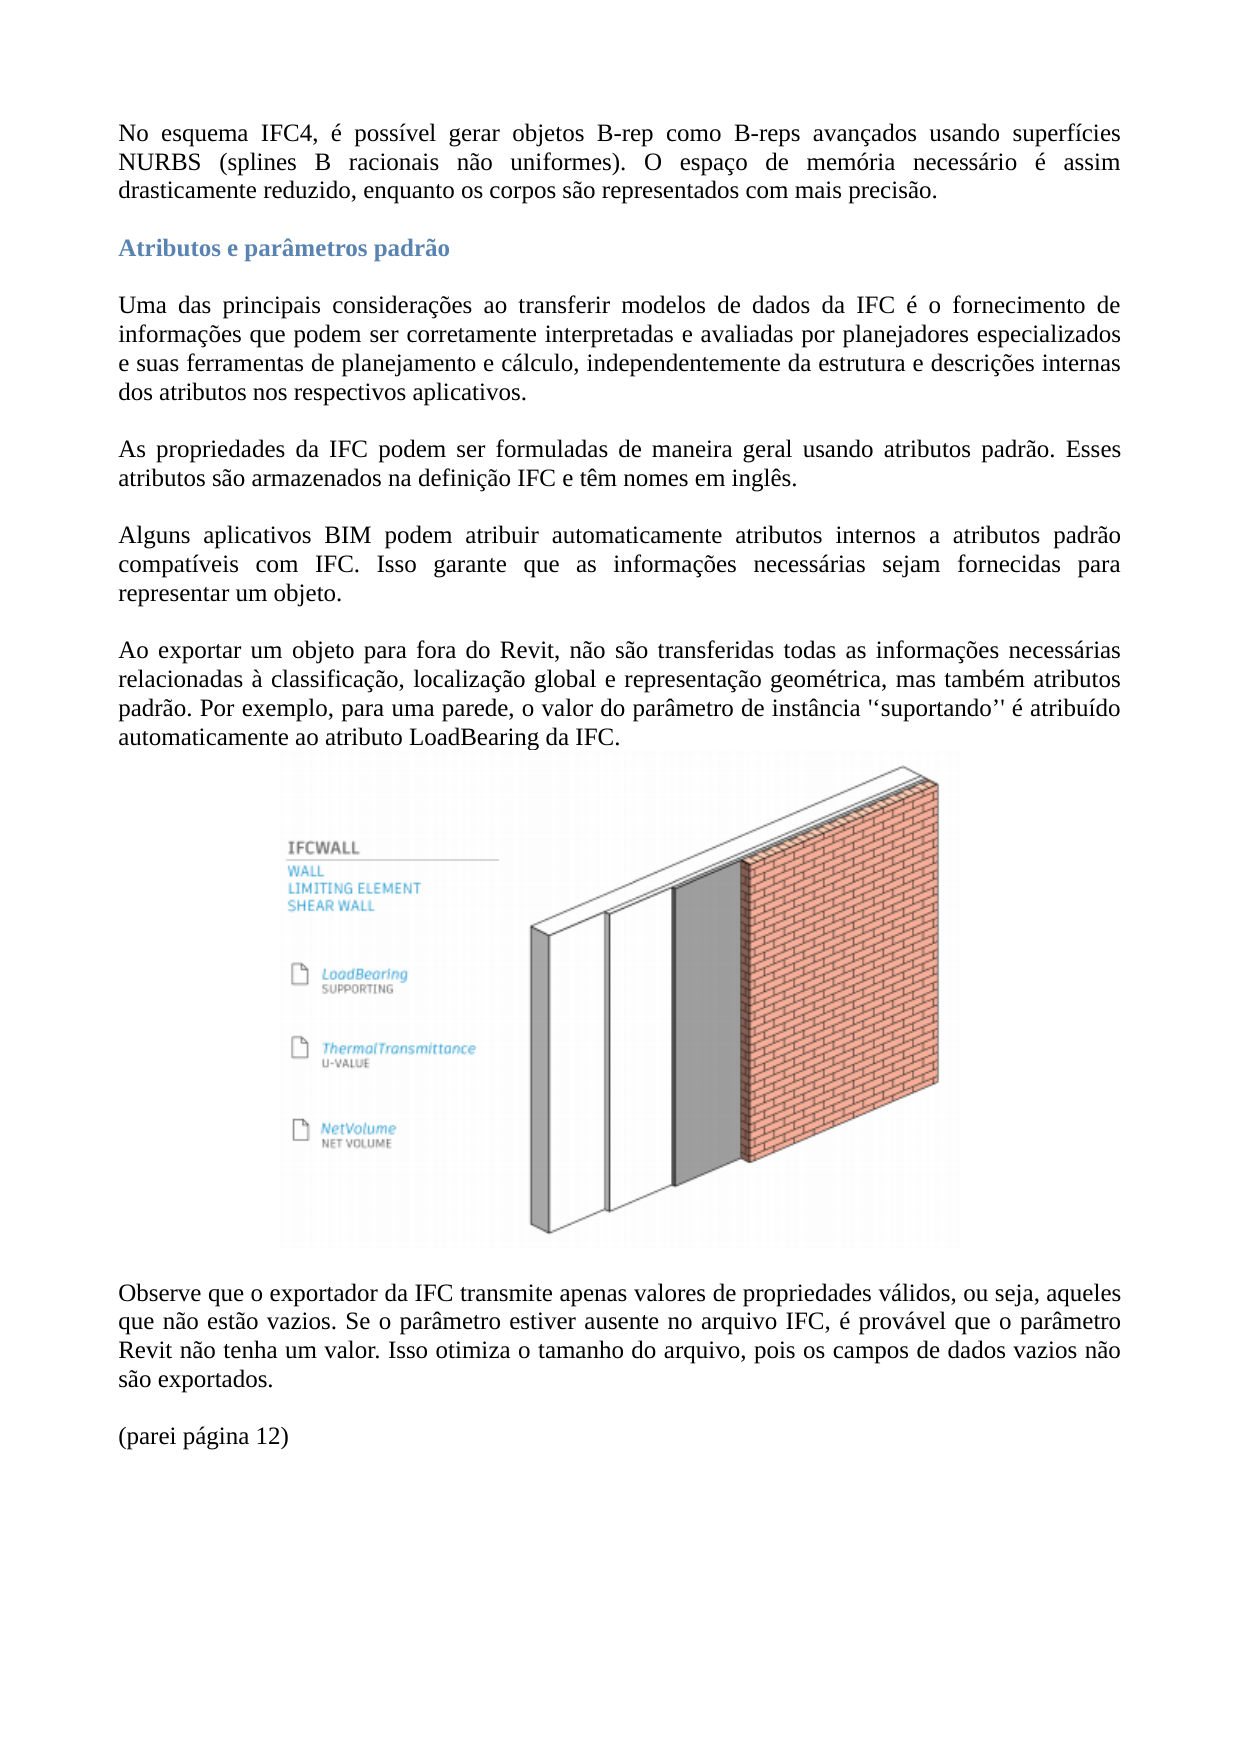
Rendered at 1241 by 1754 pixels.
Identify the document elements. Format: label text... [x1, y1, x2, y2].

text Ao exportar um objeto para fora do Revit, não são transferidas todas as informações necessárias relacionadas à classificação, localização global e representação geométrica, mas também atributos padrão. Por exemplo, para uma parede, o valor do parâmetro de instância '‘suportando’' é atribuído automaticamente ao atributo LoadBearing da IFC. [118, 636, 1122, 751]
text Atributos e parâmetros padrão [118, 233, 1122, 262]
text Observe que o exportador da IFC transmite apenas valores de propriedades válidos, ou seja, aqueles que não estão vazios. Se o parâmetro estiver ausente no arquivo IFC, é provável que o parâmetro Revit não tenha um valor. Isso otimiza o tamanho do arquivo, pois os campos de dados vazios não são exportados. [118, 1278, 1122, 1393]
text No esquema IFC4, é possível gerar objetos B-rep como B-reps avançados usando superfícies NURBS (splines B racionais não uniformes). O espaço de memória necessário é assim drasticamente reduzido, enquanto os corpos são representados com mais precisão. [118, 118, 1122, 204]
picture [279, 750, 961, 1249]
text As propriedades da IFC podem ser formuladas de maneira geral usando atributos padrão. Esses atributos são armazenados na definição IFC e têm nomes em inglês. [118, 434, 1122, 492]
text (parei página 12) [118, 1421, 1122, 1450]
text Alguns aplicativos BIM podem atribuir automaticamente atributos internos a atributos padrão compatíveis com IFC. Isso garante que as informações necessárias sejam fornecidas para representar um objeto. [118, 521, 1122, 607]
text Uma das principais considerações ao transferir modelos de dados da IFC é o fornecimento de informações que podem ser corretamente interpretadas e avaliadas por planejadores especializados e suas ferramentas de planejamento e cálculo, independentemente da estrutura e descrições internas dos atributos nos respectivos aplicativos. [118, 291, 1122, 406]
